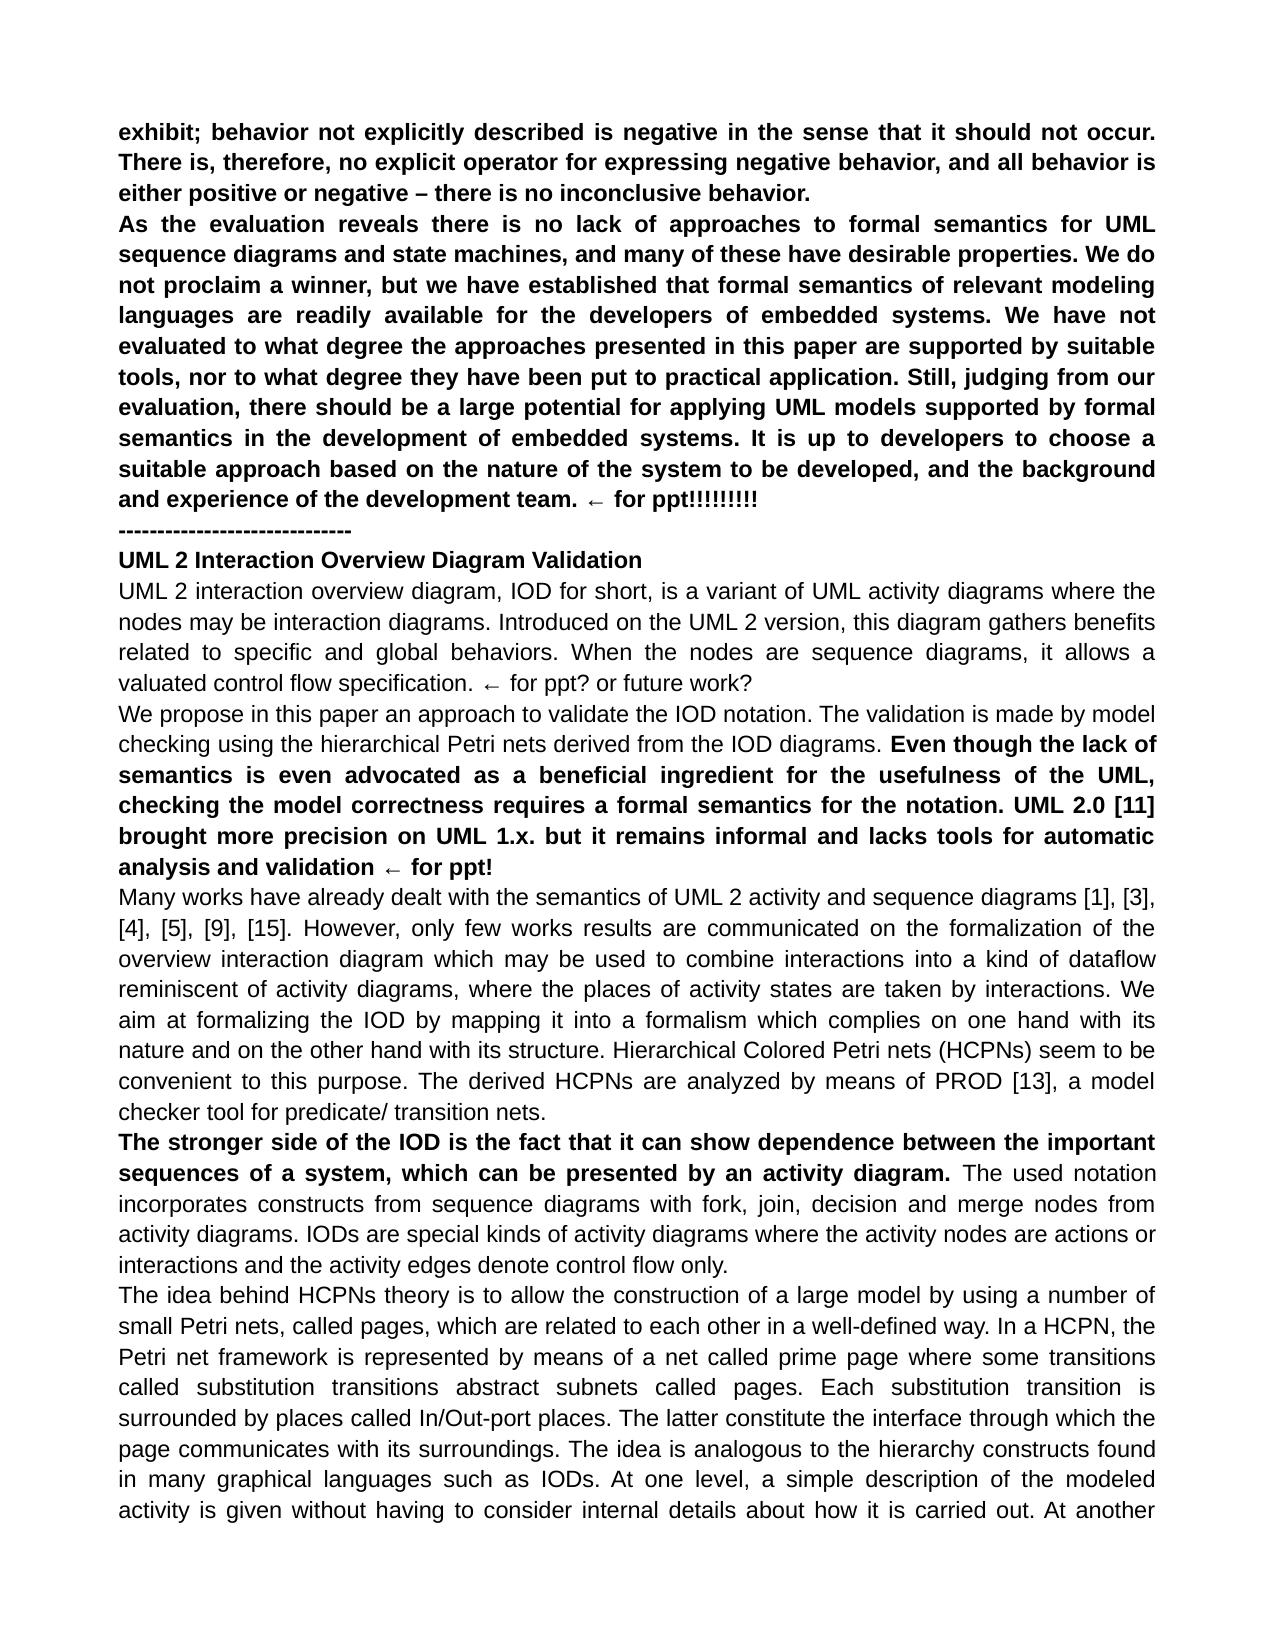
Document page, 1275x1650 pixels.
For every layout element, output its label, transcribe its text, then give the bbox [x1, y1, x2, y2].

text As the evaluation reveals there is no lack of approaches to formal semantics for UML sequence diagrams and state machines, and many of these have desirable properties. We do not proclaim a winner, but we have established that formal semantics of relevant modeling languages are readily available for the developers of embedded systems. We have not evaluated to what degree the approaches presented in this paper are supported by suitable tools, nor to what degree they have been put to practical application. Still, judging from our evaluation, there should be a large potential for applying UML models supported by formal semantics in the development of embedded systems. It is up to developers to choose a suitable approach based on the nature of the system to be developed, and the background and experience of the development team. ← for ppt!!!!!!!!! [118, 210, 1157, 512]
text The stronger side of the IOD is the fact that it can show dependence between the important sequences of a system, which can be presented by an activity diagram. The used notation incorporates constructs from sequence diagrams with fork, join, decision and merge nodes from activity diagrams. IODs are special kinds of activity diagrams where the activity nodes are actions or interactions and the activity edges denote control flow only. [118, 1129, 1157, 1278]
text exhibit; behavior not explicitly described is negative in the sense that it should not occur. There is, therefore, no explicit operator for expressing negative behavior, and all behavior is either positive or negative – there is no inconclusive behavior. [118, 118, 1157, 206]
text Many works have already dealt with the semantics of UML 2 activity and sequence diagrams [1], [3], [4], [5], [9], [15]. However, only few works results are communicated on the formalization of the overview interaction diagram which may be used to combine interactions into a kind of dataflow reminiscent of activity diagrams, where the places of activity states are taken by interactions. We aim at formalizing the IOD by mapping it into a formalism which complies on one hand with its nature and on the other hand with its structure. Hierarchical Colored Petri nets (HCPNs) seem to be convenient to this purpose. The derived HCPNs are analyzed by means of PROD [13], a model checker tool for predicate/ transition nets. [118, 884, 1157, 1125]
text The idea behind HCPNs theory is to allow the construction of a large model by using a number of small Petri nets, called pages, which are related to each other in a well-defined way. In a HCPN, the Petri net framework is represented by means of a net called prime page where some transitions called substitution transitions abstract subnets called pages. Each substitution transition is surrounded by places called In/Out-port places. The latter constitute the interface through which the page communicates with its surroundings. The idea is analogous to the hierarchy constructs found in many graphical languages such as IODs. At one level, a simple description of the modeled activity is given without having to consider internal details about how it is carried out. At another [118, 1282, 1157, 1523]
text ------------------------------ [118, 516, 1157, 543]
text UML 2 Interaction Overview Diagram Validation [118, 547, 1157, 574]
text UML 2 interaction overview diagram, IOD for short, is a variant of UML activity diagrams where the nodes may be interaction diagrams. Introduced on the UML 2 version, this diagram gathers benefits related to specific and global behaviors. When the nodes are sequence diagrams, it allows a valuated control flow specification. ← for ppt? or future work? [118, 577, 1157, 696]
text We propose in this paper an approach to validate the IOD notation. The validation is made by model checking using the hierarchical Petri nets derived from the IOD diagrams. Even though the lack of semantics is even advocated as a beneficial ingredient for the usefulness of the UML, checking the model correctness requires a formal semantics for the notation. UML 2.0 [11] brought more precision on UML 1.x. but it remains informal and lacks tools for automatic analysis and validation ← for ppt! [118, 700, 1157, 880]
